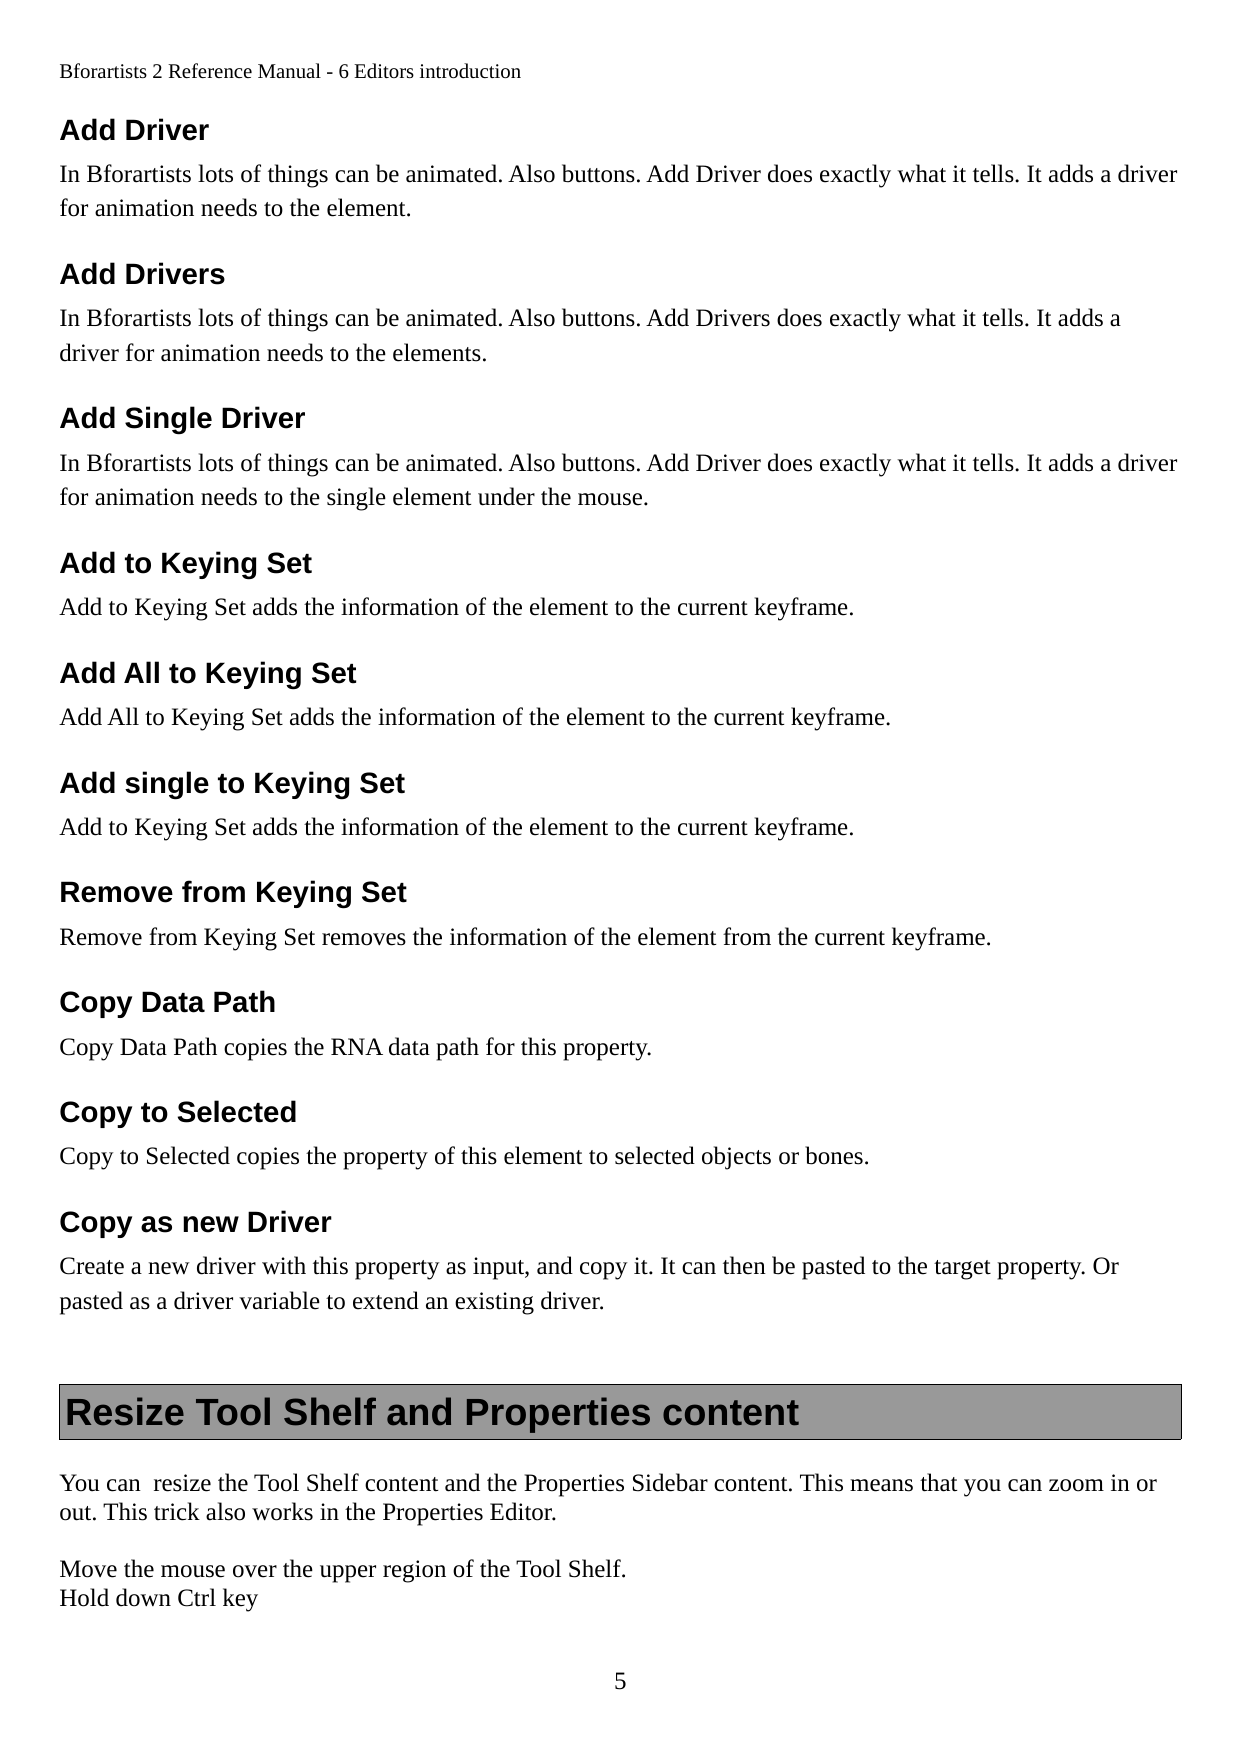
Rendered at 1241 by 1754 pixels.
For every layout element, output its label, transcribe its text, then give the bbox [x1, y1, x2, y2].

text Add to Keying Set adds the information of the element to the current keyframe. [59, 812, 1181, 841]
subtitle Copy to Selected [59, 1095, 1181, 1129]
text In Bforartists lots of things can be animated. Also buttons. Add Drivers does exactly what it tells. It adds a driver for animation needs to the elements. [59, 303, 1181, 366]
text In Bforartists lots of things can be animated. Also buttons. Add Driver does exactly what it tells. It adds a driver for animation needs to the element. [59, 159, 1181, 222]
text Add All to Keying Set adds the information of the element to the current keyframe. [59, 702, 1181, 731]
subtitle Add All to Keying Set [59, 656, 1181, 689]
table_header Resize Tool Shelf and Properties content [60, 1385, 1181, 1439]
text Copy to Selected copies the property of this element to selected objects or bones. [59, 1141, 1181, 1170]
subtitle Copy as new Driver [59, 1205, 1181, 1239]
subtitle Add Driver [59, 113, 1181, 146]
text Create a new driver with this property as input, and copy it. It can then be pasted to the target property. Or pasted as a driver variable to extend an existing driver. [59, 1251, 1181, 1314]
subtitle Remove from Keying Set [59, 875, 1181, 909]
subtitle Add Drivers [59, 257, 1181, 291]
text Copy Data Path copies the RNA data path for this property. [59, 1032, 1181, 1060]
subtitle Add Single Driver [59, 401, 1181, 435]
subtitle Add single to Keying Set [59, 766, 1181, 799]
text In Bforartists lots of things can be animated. Also buttons. Add Driver does exactly what it tells. It adds a driver for animation needs to the single element under the mouse. [59, 448, 1181, 511]
subtitle Add to Keying Set [59, 546, 1181, 579]
text You can resize the Tool Shelf content and the Properties Sidebar content. This means that you can zoom in or out. This trick also works in the Properties Editor. Move the mouse over the upper region of the Tool Shelf. Hold down Ctrl key [59, 1468, 1181, 1612]
text Add to Keying Set adds the information of the element to the current keyframe. [59, 592, 1181, 621]
text Remove from Keying Set removes the information of the element from the current keyframe. [59, 922, 1181, 950]
subtitle Copy Data Path [59, 985, 1181, 1019]
